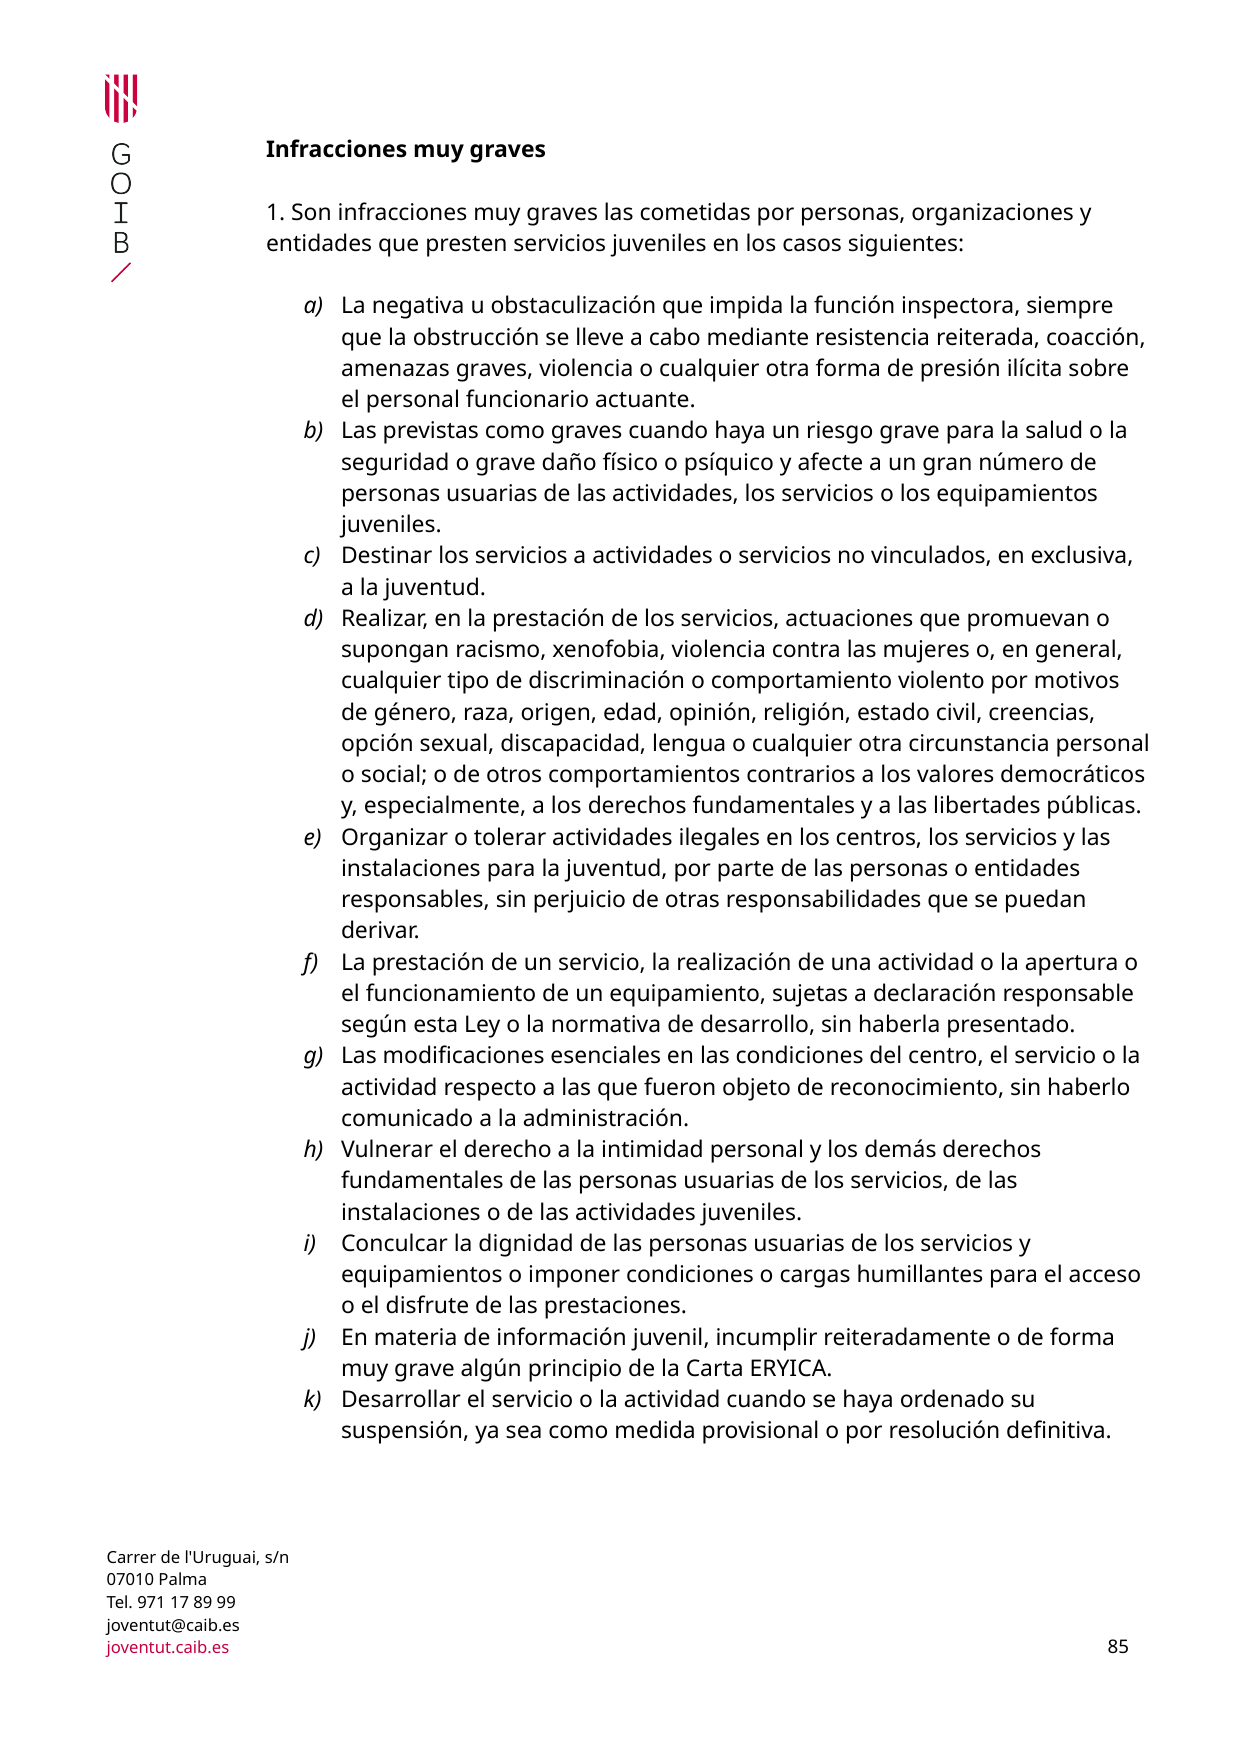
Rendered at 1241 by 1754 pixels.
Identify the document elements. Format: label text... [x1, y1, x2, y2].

picture [76, 51, 166, 313]
list Las previstas como graves cuando haya un riesgo grave para la salud o la seguridad o grave daño físico o psíquico y afecte a un gran número de personas usuarias de las actividades, los servicios o los equipamientos juveniles. [303, 414, 1152, 539]
list Las modificaciones esenciales en las condiciones del centro, el servicio o la actividad respecto a las que fueron objeto de reconocimiento, sin haberlo comunicado a la administración. [303, 1039, 1152, 1133]
list Desarrollar el servicio o la actividad cuando se haya ordenado su suspensión, ya sea como medida provisional o por resolución definitiva. [303, 1383, 1152, 1445]
list En materia de información juvenil, incumplir reiteradamente o de forma muy grave algún principio de la Carta ERYICA. [303, 1320, 1152, 1383]
list La prestación de un servicio, la realización de una actividad o la apertura o el funcionamiento de un equipamiento, sujetas a declaración responsable según esta Ley o la normativa de desarrollo, sin haberla presentado. [303, 945, 1152, 1039]
list Destinar los servicios a actividades o servicios no vinculados, en exclusiva, a la juventud. [303, 539, 1152, 602]
list Organizar o tolerar actividades ilegales en los centros, los servicios y las instalaciones para la juventud, por parte de las personas o entidades responsables, sin perjuicio de otras responsabilidades que se puedan derivar. [303, 820, 1152, 945]
list Vulnerar el derecho a la intimidad personal y los demás derechos fundamentales de las personas usuarias de los servicios, de las instalaciones o de las actividades juveniles. [303, 1133, 1152, 1227]
list Conculcar la dignidad de las personas usuarias de los servicios y equipamientos o imponer condiciones o cargas humillantes para el acceso o el disfrute de las prestaciones. [303, 1227, 1152, 1320]
list La negativa u obstaculización que impida la función inspectora, siempre que la obstrucción se lleve a cabo mediante resistencia reiterada, coacción, amenazas graves, violencia o cualquier otra forma de presión ilícita sobre el personal funcionario actuante. [303, 289, 1152, 414]
text 1. Son infracciones muy graves las cometidas por personas, organizaciones y entidades que presten servicios juveniles en los casos siguientes: [266, 195, 1152, 258]
text Infracciones muy graves [266, 133, 1152, 164]
list Realizar, en la prestación de los servicios, actuaciones que promuevan o supongan racismo, xenofobia, violencia contra las mujeres o, en general, cualquier tipo de discriminación o comportamiento violento por motivos de género, raza, origen, edad, opinión, religión, estado civil, creencias, opción sexual, discapacidad, lengua o cualquier otra circunstancia personal o social; o de otros comportamientos contrarios a los valores democráticos y, especialmente, a los derechos fundamentales y a las libertades públicas. [303, 602, 1152, 820]
